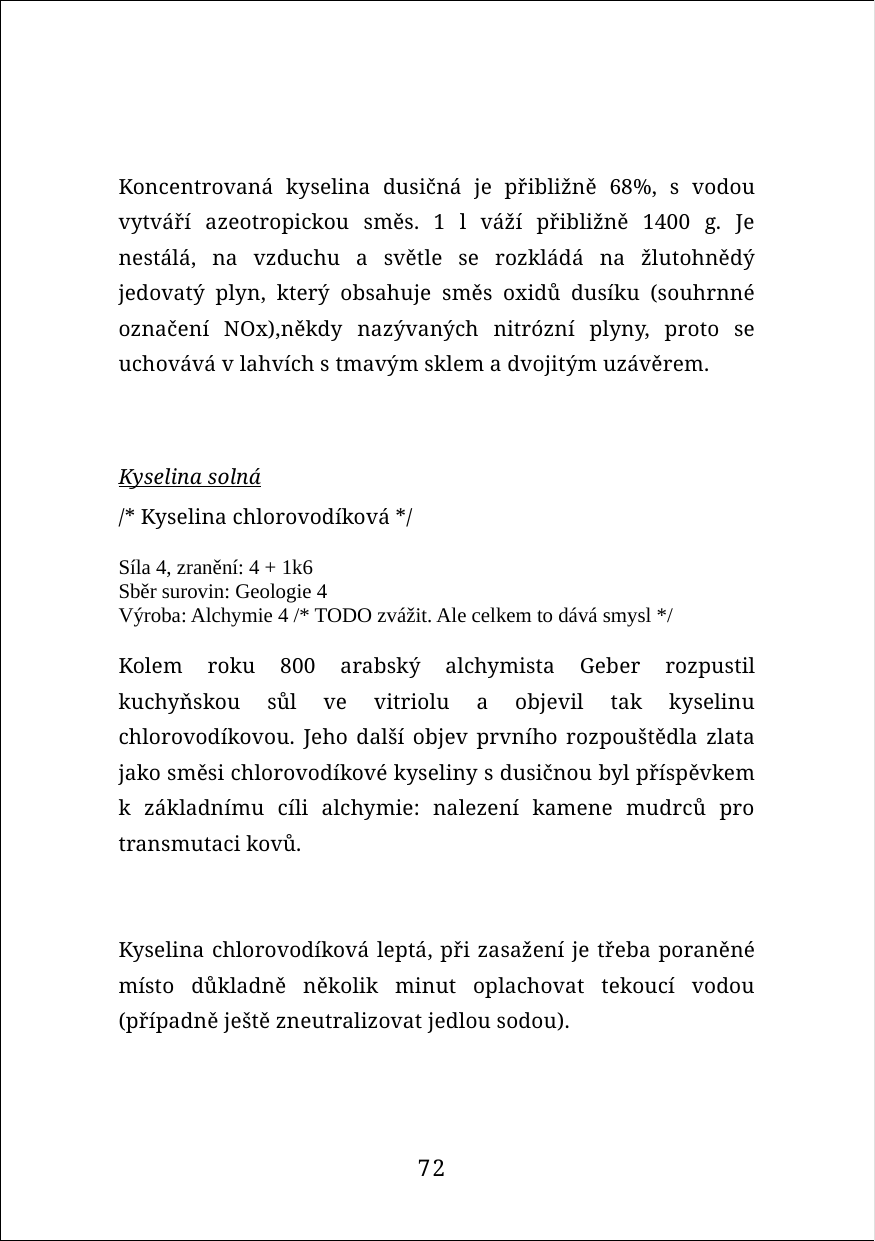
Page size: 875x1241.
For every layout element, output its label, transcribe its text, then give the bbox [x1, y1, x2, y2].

text Kyselina chlorovodíková leptá, při zasažení je třeba poraněné místo důkladně několik minut oplachovat tekoucí vodou (případně ještě zneutralizovat jedlou sodou). [118, 936, 756, 1035]
text Koncentrovaná kyselina dusičná je přibližně 68%, s vodou vytváří azeotropickou směs. 1 l váží přibližně 1400 g. Je nestálá, na vzduchu a světle se rozkládá na žlutohnědý jedovatý plyn, který obsahuje směs oxidů dusíku (souhrnné označení NOx),někdy nazývaných nitrózní plyny, proto se uchovává v lahvích s tmavým sklem a dvojitým uzávěrem. [118, 172, 756, 378]
text /* Kyselina chlorovodíková */ [118, 502, 756, 530]
subtitle Kyselina solná [118, 462, 756, 490]
text Výroba: Alchymie 4 /* TODO zvážit. Ale celkem to dává smysl */ [118, 603, 756, 627]
text Síla 4, zranění: 4 + 1k6 [118, 555, 756, 579]
text Kolem roku 800 arabský alchymista Geber rozpustil kuchyňskou sůl ve vitriolu a objevil tak kyselinu chlorovodíkovou. Jeho další objev prvního rozpouštědla zlata jako směsi chlorovodíkové kyseliny s dusičnou byl příspěvkem k základnímu cíli alchymie: nalezení kamene mudrců pro transmutaci kovů. [118, 651, 756, 857]
text Sběr surovin: Geologie 4 [118, 579, 756, 603]
